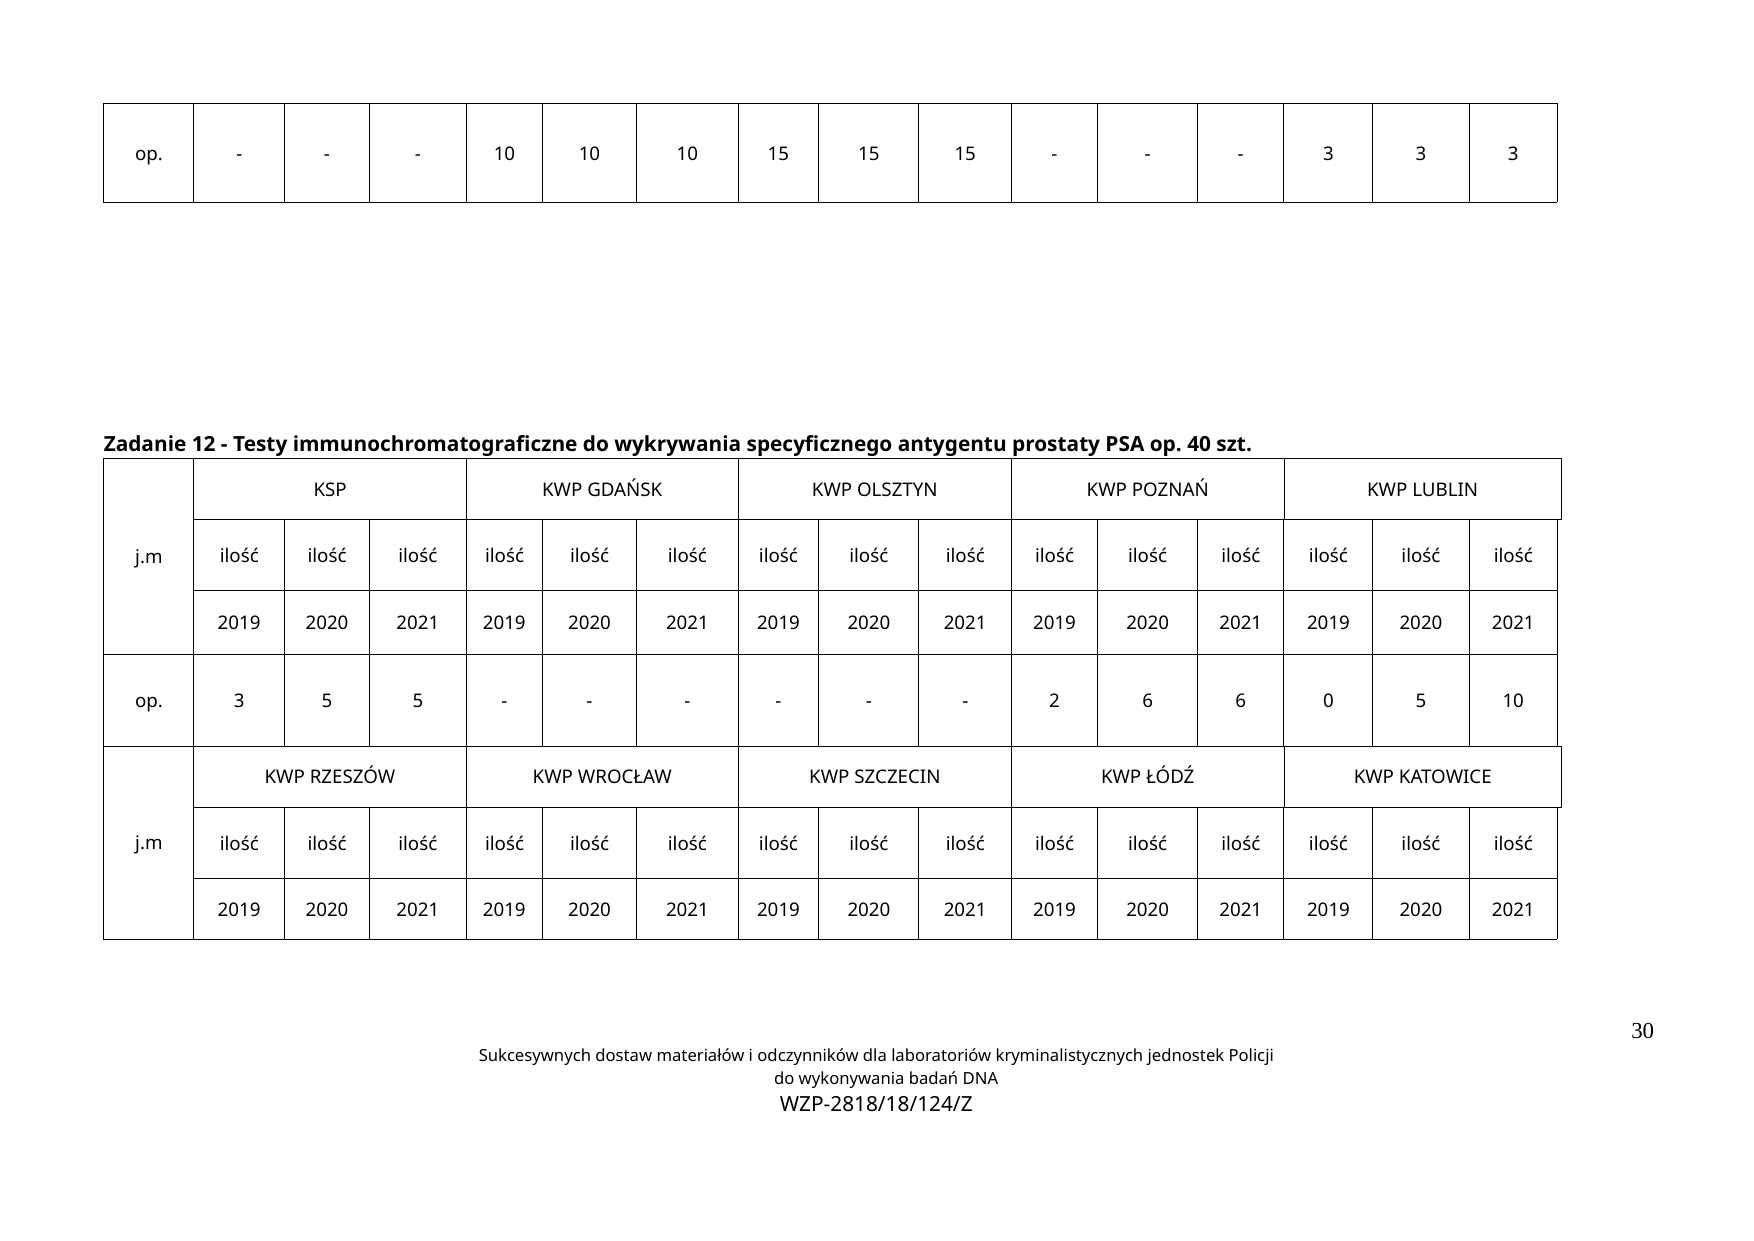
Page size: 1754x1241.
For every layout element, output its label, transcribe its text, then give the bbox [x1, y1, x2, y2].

table_cell ilość [285, 520, 369, 590]
table_cell 2019 [1012, 879, 1097, 939]
table_cell ilość [1098, 808, 1197, 878]
table_cell - [739, 655, 818, 746]
table_cell - [1012, 104, 1097, 201]
table_cell 2019 [194, 591, 284, 654]
table_cell 2019 [739, 591, 818, 654]
table_cell 2019 [1012, 591, 1097, 654]
table_cell 5 [370, 655, 466, 746]
table_cell - [194, 104, 284, 201]
table_cell ilość [1012, 520, 1097, 590]
table_cell ilość [285, 808, 369, 878]
table_cell 2021 [1198, 879, 1283, 939]
table_cell 15 [819, 104, 918, 201]
table_cell ilość [739, 520, 818, 590]
table_header KSP [194, 459, 466, 519]
table_cell KWP RZESZÓW [194, 747, 466, 807]
table_cell 2021 [637, 879, 738, 939]
table_cell 2021 [370, 879, 466, 939]
table_cell KWP KATOWICE [1285, 747, 1561, 807]
table_cell 10 [543, 104, 636, 201]
table_cell - [285, 104, 369, 201]
table_cell 2020 [1098, 879, 1197, 939]
table_cell 5 [1373, 655, 1469, 746]
table_cell 2020 [543, 591, 636, 654]
table_cell 10 [637, 104, 738, 201]
table_cell 3 [194, 655, 284, 746]
table_cell 3 [1284, 104, 1372, 201]
table_cell 5 [285, 655, 369, 746]
table_cell ilość [543, 520, 636, 590]
table_cell ilość [637, 520, 738, 590]
table_cell ilość [194, 520, 284, 590]
table_cell ilość [1198, 808, 1283, 878]
table_cell 2021 [370, 591, 466, 654]
table_cell 2019 [194, 879, 284, 939]
table_cell 2020 [1098, 591, 1197, 654]
table_cell 2020 [1373, 591, 1469, 654]
table_cell ilość [467, 808, 542, 878]
table_cell 2021 [1470, 591, 1557, 654]
table_cell KWP WROCŁAW [467, 747, 738, 807]
table_header KWP LUBLIN [1285, 459, 1561, 519]
table_cell 2019 [1284, 879, 1372, 939]
table_cell 6 [1198, 655, 1283, 746]
table_cell ilość [194, 808, 284, 878]
table_cell 2020 [819, 591, 918, 654]
table_cell ilość [370, 520, 466, 590]
table_cell 2021 [919, 591, 1011, 654]
table_cell 2021 [919, 879, 1011, 939]
table_cell ilość [1373, 808, 1469, 878]
table_cell - [467, 655, 542, 746]
text Zadanie 12 - Testy immunochromatograficzne do wykrywania specyficznego antygentu prostaty PSA op. 40 szt. [103, 429, 1654, 458]
table_cell 10 [467, 104, 542, 201]
table_cell 2019 [1284, 591, 1372, 654]
table_cell 2021 [1470, 879, 1557, 939]
table_cell 2 [1012, 655, 1097, 746]
table_cell 2019 [739, 879, 818, 939]
table_cell 15 [739, 104, 818, 201]
table_cell 2020 [543, 879, 636, 939]
table_cell ilość [543, 808, 636, 878]
table_cell op. [104, 655, 193, 746]
table_cell - [819, 655, 918, 746]
table_cell ilość [919, 808, 1011, 878]
table_cell 2020 [1373, 879, 1469, 939]
table_cell ilość [637, 808, 738, 878]
table_cell 3 [1373, 104, 1469, 201]
table_cell 10 [1470, 655, 1557, 746]
table_cell ilość [467, 520, 542, 590]
table_cell - [1198, 104, 1283, 201]
table_cell ilość [1098, 520, 1197, 590]
table_cell 0 [1284, 655, 1372, 746]
table_cell j.m [104, 747, 193, 939]
table_cell 2019 [467, 591, 542, 654]
table_cell ilość [1470, 520, 1557, 590]
table_header KWP OLSZTYN [739, 459, 1011, 519]
table_cell - [637, 655, 738, 746]
table_cell 2020 [285, 879, 369, 939]
table_cell 2019 [467, 879, 542, 939]
table_cell 2021 [637, 591, 738, 654]
table_cell ilość [1470, 808, 1557, 878]
table_header KWP GDAŃSK [467, 459, 738, 519]
table_cell 15 [919, 104, 1011, 201]
table_cell ilość [1198, 520, 1283, 590]
table_cell ilość [370, 808, 466, 878]
table_cell - [919, 655, 1011, 746]
table_cell ilość [819, 808, 918, 878]
table_cell ilość [919, 520, 1011, 590]
table_cell ilość [1012, 808, 1097, 878]
table_cell ilość [1284, 520, 1372, 590]
table_cell KWP ŁÓDŹ [1012, 747, 1284, 807]
table_cell - [1098, 104, 1197, 201]
table_cell KWP SZCZECIN [739, 747, 1011, 807]
table_cell - [370, 104, 466, 201]
table_cell op. [104, 104, 193, 201]
table_cell 3 [1470, 104, 1557, 201]
table_cell ilość [819, 520, 918, 590]
table_header j.m [104, 459, 193, 654]
table_cell - [543, 655, 636, 746]
table_cell 2020 [819, 879, 918, 939]
table_header KWP POZNAŃ [1012, 459, 1284, 519]
table_cell ilość [1284, 808, 1372, 878]
table_cell ilość [1373, 520, 1469, 590]
table_cell 6 [1098, 655, 1197, 746]
table_cell 2021 [1198, 591, 1283, 654]
table_cell 2020 [285, 591, 369, 654]
table_cell ilość [739, 808, 818, 878]
